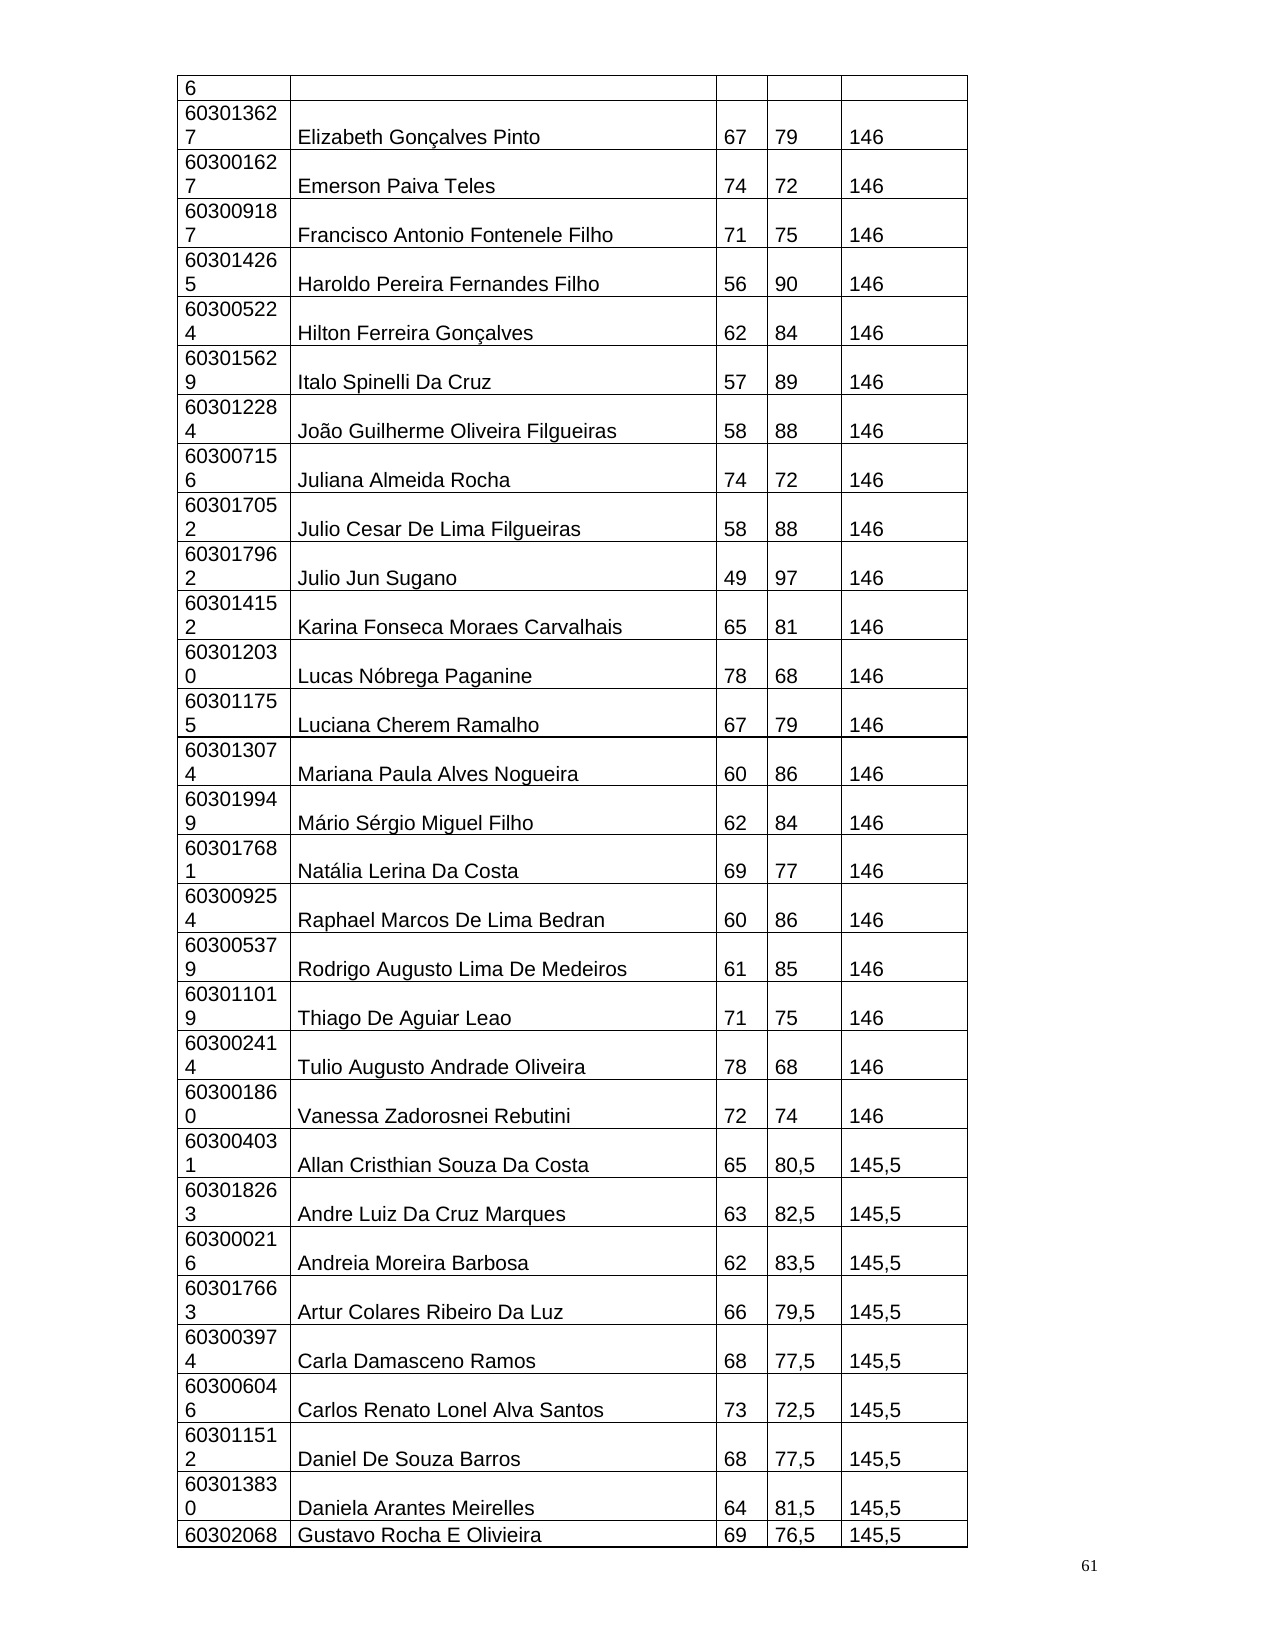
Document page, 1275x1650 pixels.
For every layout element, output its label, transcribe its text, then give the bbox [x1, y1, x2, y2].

table_cell 603018263 [178, 1178, 290, 1226]
table_cell Juliana Almeida Rocha [291, 444, 716, 492]
table_cell Mário Sérgio Miguel Filho [291, 786, 716, 834]
table_cell 146 [842, 786, 967, 834]
table_cell 146 [842, 297, 967, 345]
table_cell 146 [842, 1080, 967, 1128]
table_cell 145,5 [842, 1276, 967, 1324]
table_cell 58 [717, 395, 767, 443]
table_cell 84 [768, 297, 841, 345]
table_cell Vanessa Zadorosnei Rebutini [291, 1080, 716, 1128]
table_cell Tulio Augusto Andrade Oliveira [291, 1031, 716, 1079]
table_cell 62 [717, 1227, 767, 1275]
table_cell 603005379 [178, 933, 290, 981]
table_cell Thiago De Aguiar Leao [291, 982, 716, 1030]
table_cell 86 [768, 738, 841, 785]
table_cell Carla Damasceno Ramos [291, 1325, 716, 1373]
table_cell João Guilherme Oliveira Filgueiras [291, 395, 716, 443]
table_cell 83,5 [768, 1227, 841, 1275]
table_cell 79 [768, 101, 841, 149]
table_cell 86 [768, 884, 841, 932]
table_cell 603012030 [178, 640, 290, 687]
table_cell 146 [842, 640, 967, 687]
table_cell 60 [717, 738, 767, 785]
table_cell 72 [768, 444, 841, 492]
table_cell Francisco Antonio Fontenele Filho [291, 199, 716, 247]
table_cell Gustavo Rocha E Olivieira [291, 1521, 716, 1546]
table_cell 603005224 [178, 297, 290, 345]
table_cell Emerson Paiva Teles [291, 150, 716, 198]
table_cell 97 [768, 542, 841, 589]
table_cell 145,5 [842, 1129, 967, 1177]
table_cell 146 [842, 982, 967, 1030]
table_cell 146 [842, 835, 967, 883]
table_cell 77 [768, 835, 841, 883]
table_cell 90 [768, 248, 841, 296]
table_cell 603001860 [178, 1080, 290, 1128]
table_cell 146 [842, 150, 967, 198]
table_cell 603017663 [178, 1276, 290, 1324]
table_cell 145,5 [842, 1178, 967, 1226]
table_cell Andre Luiz Da Cruz Marques [291, 1178, 716, 1226]
table_cell 603006046 [178, 1374, 290, 1422]
table_cell 71 [717, 199, 767, 247]
table_cell 72 [717, 1080, 767, 1128]
table_cell 66 [717, 1276, 767, 1324]
table_cell 603009187 [178, 199, 290, 247]
table_cell 79 [768, 689, 841, 736]
table_cell 60 [717, 884, 767, 932]
table_cell 58 [717, 493, 767, 541]
table_cell 80,5 [768, 1129, 841, 1177]
table_cell 145,5 [842, 1227, 967, 1275]
table_cell 603013830 [178, 1472, 290, 1520]
table_cell Carlos Renato Lonel Alva Santos [291, 1374, 716, 1422]
table_cell 76,5 [768, 1521, 841, 1546]
table_cell 146 [842, 933, 967, 981]
table_cell 603017962 [178, 542, 290, 589]
table_cell [291, 76, 716, 100]
table_cell Haroldo Pereira Fernandes Filho [291, 248, 716, 296]
table_cell 603011512 [178, 1423, 290, 1471]
table_cell 603002414 [178, 1031, 290, 1079]
table_cell 146 [842, 689, 967, 736]
table_cell Julio Jun Sugano [291, 542, 716, 589]
table_cell 145,5 [842, 1521, 967, 1546]
table_cell 57 [717, 346, 767, 394]
table_cell [768, 76, 841, 100]
table_cell 74 [717, 444, 767, 492]
table_cell 603011019 [178, 982, 290, 1030]
table_cell Artur Colares Ribeiro Da Luz [291, 1276, 716, 1324]
table_cell 75 [768, 199, 841, 247]
table_cell 145,5 [842, 1472, 967, 1520]
table_cell Elizabeth Gonçalves Pinto [291, 101, 716, 149]
table_cell 603003974 [178, 1325, 290, 1373]
table_cell 65 [717, 591, 767, 638]
table_cell 75 [768, 982, 841, 1030]
table_cell 146 [842, 346, 967, 394]
table_cell Natália Lerina Da Costa [291, 835, 716, 883]
table_cell Italo Spinelli Da Cruz [291, 346, 716, 394]
table_cell 89 [768, 346, 841, 394]
table_cell Daniela Arantes Meirelles [291, 1472, 716, 1520]
table_cell 64 [717, 1472, 767, 1520]
table_cell [717, 76, 767, 100]
table_cell 603017052 [178, 493, 290, 541]
table_cell 72,5 [768, 1374, 841, 1422]
table_cell Hilton Ferreira Gonçalves [291, 297, 716, 345]
table_cell Andreia Moreira Barbosa [291, 1227, 716, 1275]
table_cell Rodrigo Augusto Lima De Medeiros [291, 933, 716, 981]
table_cell 146 [842, 199, 967, 247]
table_cell 145,5 [842, 1325, 967, 1373]
table_cell 603017681 [178, 835, 290, 883]
table_cell 146 [842, 884, 967, 932]
table_cell 146 [842, 493, 967, 541]
table_cell 146 [842, 444, 967, 492]
table_cell Lucas Nóbrega Paganine [291, 640, 716, 687]
table_cell Raphael Marcos De Lima Bedran [291, 884, 716, 932]
table_cell 84 [768, 786, 841, 834]
table_cell 61 [717, 933, 767, 981]
table_cell 74 [717, 150, 767, 198]
table_cell 74 [768, 1080, 841, 1128]
table_cell 603013074 [178, 738, 290, 785]
table_cell 603011755 [178, 689, 290, 736]
table_cell 69 [717, 835, 767, 883]
table_cell 68 [717, 1423, 767, 1471]
table_cell Julio Cesar De Lima Filgueiras [291, 493, 716, 541]
table_cell [842, 76, 967, 100]
table_cell 71 [717, 982, 767, 1030]
table_cell 603009254 [178, 884, 290, 932]
table_cell 145,5 [842, 1374, 967, 1422]
table_cell 88 [768, 395, 841, 443]
table_cell 603004031 [178, 1129, 290, 1177]
table_cell 6 [178, 76, 290, 100]
table_cell 146 [842, 591, 967, 638]
table_cell 67 [717, 689, 767, 736]
table_cell 88 [768, 493, 841, 541]
table_cell Mariana Paula Alves Nogueira [291, 738, 716, 785]
table_cell 603007156 [178, 444, 290, 492]
table_cell 146 [842, 738, 967, 785]
table_cell Karina Fonseca Moraes Carvalhais [291, 591, 716, 638]
table_cell 603015629 [178, 346, 290, 394]
table_cell 82,5 [768, 1178, 841, 1226]
table_cell 78 [717, 640, 767, 687]
table_cell 146 [842, 101, 967, 149]
table_cell Daniel De Souza Barros [291, 1423, 716, 1471]
table_cell 72 [768, 150, 841, 198]
table_cell 62 [717, 786, 767, 834]
table_cell 146 [842, 542, 967, 589]
table_cell 63 [717, 1178, 767, 1226]
table_cell 78 [717, 1031, 767, 1079]
table_cell 603014265 [178, 248, 290, 296]
table_cell 68 [717, 1325, 767, 1373]
table_cell 73 [717, 1374, 767, 1422]
table_cell 68 [768, 640, 841, 687]
table_cell 81,5 [768, 1472, 841, 1520]
table_cell 49 [717, 542, 767, 589]
table_cell 146 [842, 395, 967, 443]
table_cell 85 [768, 933, 841, 981]
table_cell 56 [717, 248, 767, 296]
table_cell 81 [768, 591, 841, 638]
table_cell 79,5 [768, 1276, 841, 1324]
table_cell 146 [842, 248, 967, 296]
table_cell 603013627 [178, 101, 290, 149]
table_cell 69 [717, 1521, 767, 1546]
table_cell 77,5 [768, 1423, 841, 1471]
table_cell Luciana Cherem Ramalho [291, 689, 716, 736]
table_cell 603019949 [178, 786, 290, 834]
table_cell 60302068 [178, 1521, 290, 1546]
table_cell 603014152 [178, 591, 290, 638]
table_cell 603000216 [178, 1227, 290, 1275]
table_cell 603001627 [178, 150, 290, 198]
table_cell 146 [842, 1031, 967, 1079]
table_cell 603012284 [178, 395, 290, 443]
table_cell 62 [717, 297, 767, 345]
table_cell 68 [768, 1031, 841, 1079]
table_cell Allan Cristhian Souza Da Costa [291, 1129, 716, 1177]
table_cell 65 [717, 1129, 767, 1177]
table_cell 145,5 [842, 1423, 967, 1471]
table_cell 77,5 [768, 1325, 841, 1373]
table_cell 67 [717, 101, 767, 149]
